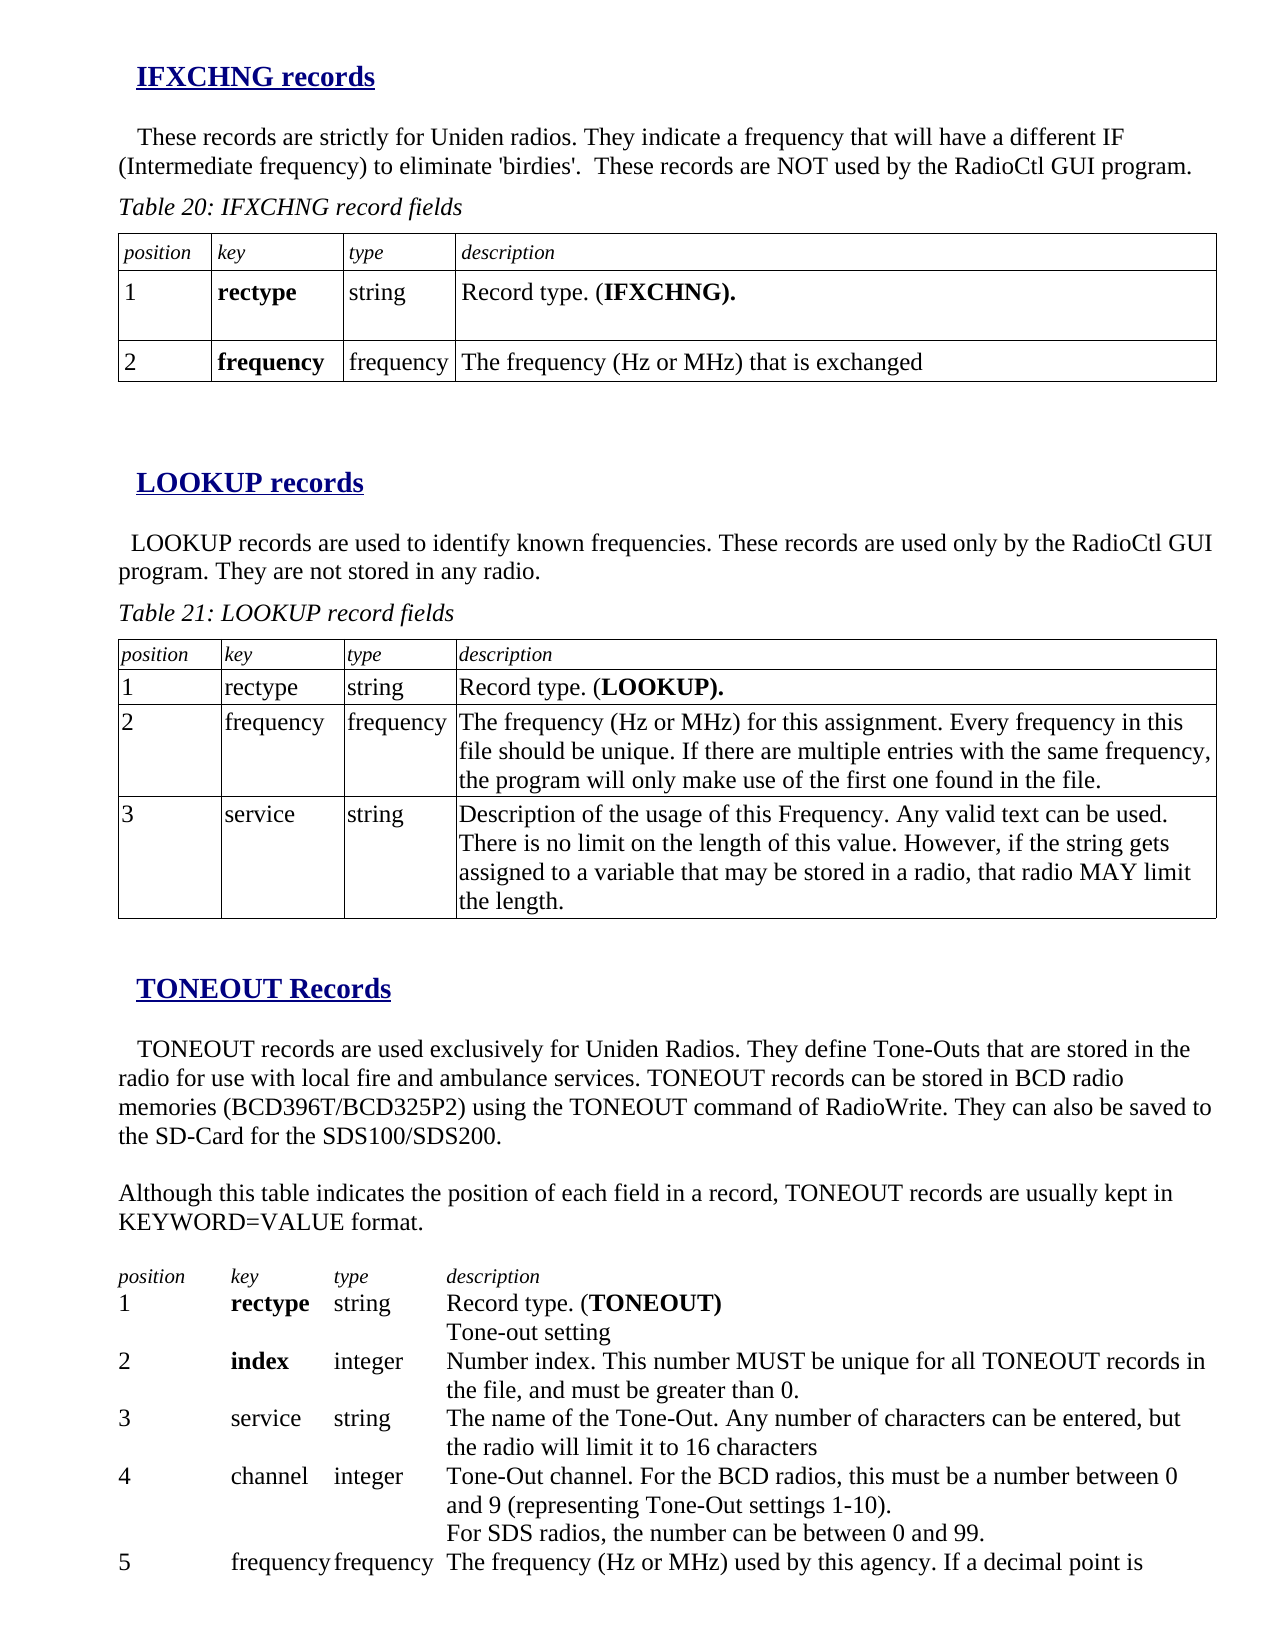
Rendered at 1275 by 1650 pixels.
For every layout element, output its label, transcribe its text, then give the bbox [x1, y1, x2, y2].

table_cell 3 [119, 797, 221, 918]
table_header type [344, 234, 455, 270]
table_cell Record type. (TONEOUT) Tone-out setting [446, 1289, 1217, 1346]
table_cell index [231, 1346, 334, 1403]
text LOOKUP records are used to identify known frequencies. These records are used only by the RadioCtl GUI program. They are not stored in any radio. [118, 528, 1216, 585]
table_cell Record type. (LOOKUP). [457, 670, 1216, 704]
table_cell The frequency (Hz or MHz) that is exchanged [456, 341, 1216, 381]
table_header description [446, 1265, 1217, 1288]
subtitle LOOKUP records [136, 465, 1216, 498]
text Although this table indicates the position of each field in a record, TONEOUT records are usually kept in KEYWORD=VALUE format. [118, 1178, 1216, 1236]
table_header key [231, 1265, 334, 1288]
table_header type [345, 640, 456, 669]
table_cell rectype [222, 670, 344, 704]
table_cell The frequency (Hz or MHz) used by this agency. If a decimal point is [446, 1547, 1217, 1576]
table_cell service [222, 797, 344, 918]
table_cell 1 [119, 670, 221, 704]
table_header position [119, 234, 211, 270]
table_cell string [345, 670, 456, 704]
table_cell integer [334, 1461, 446, 1547]
table_header key [212, 234, 343, 270]
subtitle TONEOUT Records [136, 971, 1216, 1005]
text Table 21: LOOKUP record fields [118, 598, 1216, 626]
table_header position [118, 1265, 231, 1288]
table_cell 1 [119, 271, 211, 340]
table_cell string [345, 797, 456, 918]
table_cell 2 [119, 705, 221, 796]
table_cell frequency [231, 1547, 334, 1576]
table_cell string [334, 1404, 446, 1461]
table_cell 1 [118, 1289, 231, 1346]
text TONEOUT records are used exclusively for Uniden Radios. They define Tone-Outs that are stored in the radio for use with local fire and ambulance services. TONEOUT records can be stored in BCD radio memories (BCD396T/BCD325P2) using the TONEOUT command of RadioWrite. They can also be saved to the SD-Card for the SDS100/SDS200. [118, 1034, 1216, 1149]
table_cell frequency [212, 341, 343, 381]
table_cell frequency [222, 705, 344, 796]
table_header description [456, 234, 1216, 270]
subtitle IFXCHNG records [136, 59, 1216, 93]
table_cell Number index. This number MUST be unique for all TONEOUT records in the file, and must be greater than 0. [446, 1346, 1217, 1403]
table_header key [222, 640, 344, 669]
table_cell channel [231, 1461, 334, 1547]
text These records are strictly for Uniden radios. They indicate a frequency that will have a different IF (Intermediate frequency) to eliminate 'birdies'. These records are NOT used by the RadioCtl GUI program. [118, 122, 1216, 179]
table_cell Description of the usage of this Frequency. Any valid text can be used. There is no limit on the length of this value. However, if the string gets assigned to a variable that may be stored in a radio, that radio MAY limit the length. [457, 797, 1216, 918]
table_cell The frequency (Hz or MHz) for this assignment. Every frequency in this file should be unique. If there are multiple entries with the same frequency, the program will only make use of the first one found in the file. [457, 705, 1216, 796]
table_header type [334, 1265, 446, 1288]
table_cell string [334, 1289, 446, 1346]
table_cell service [231, 1404, 334, 1461]
table_header description [457, 640, 1216, 669]
table_cell The name of the Tone-Out. Any number of characters can be entered, but the radio will limit it to 16 characters [446, 1404, 1217, 1461]
table_cell Record type. (IFXCHNG). [456, 271, 1216, 340]
table_cell rectype [212, 271, 343, 340]
table_cell string [344, 271, 455, 340]
table_header position [119, 640, 221, 669]
table_cell frequency [344, 341, 455, 381]
table_cell 5 [118, 1547, 231, 1576]
table_cell integer [334, 1346, 446, 1403]
table_cell frequency [345, 705, 456, 796]
table_cell 4 [118, 1461, 231, 1547]
table_cell 3 [118, 1404, 231, 1461]
table_cell 2 [119, 341, 211, 381]
table_cell 2 [118, 1346, 231, 1403]
table_cell Tone-Out channel. For the BCD radios, this must be a number between 0 and 9 (representing Tone-Out settings 1-10). For SDS radios, the number can be between 0 and 99. [446, 1461, 1217, 1547]
text Table 20: IFXCHNG record fields [118, 192, 1216, 221]
table_cell rectype [231, 1289, 334, 1346]
table_cell frequency [334, 1547, 446, 1576]
